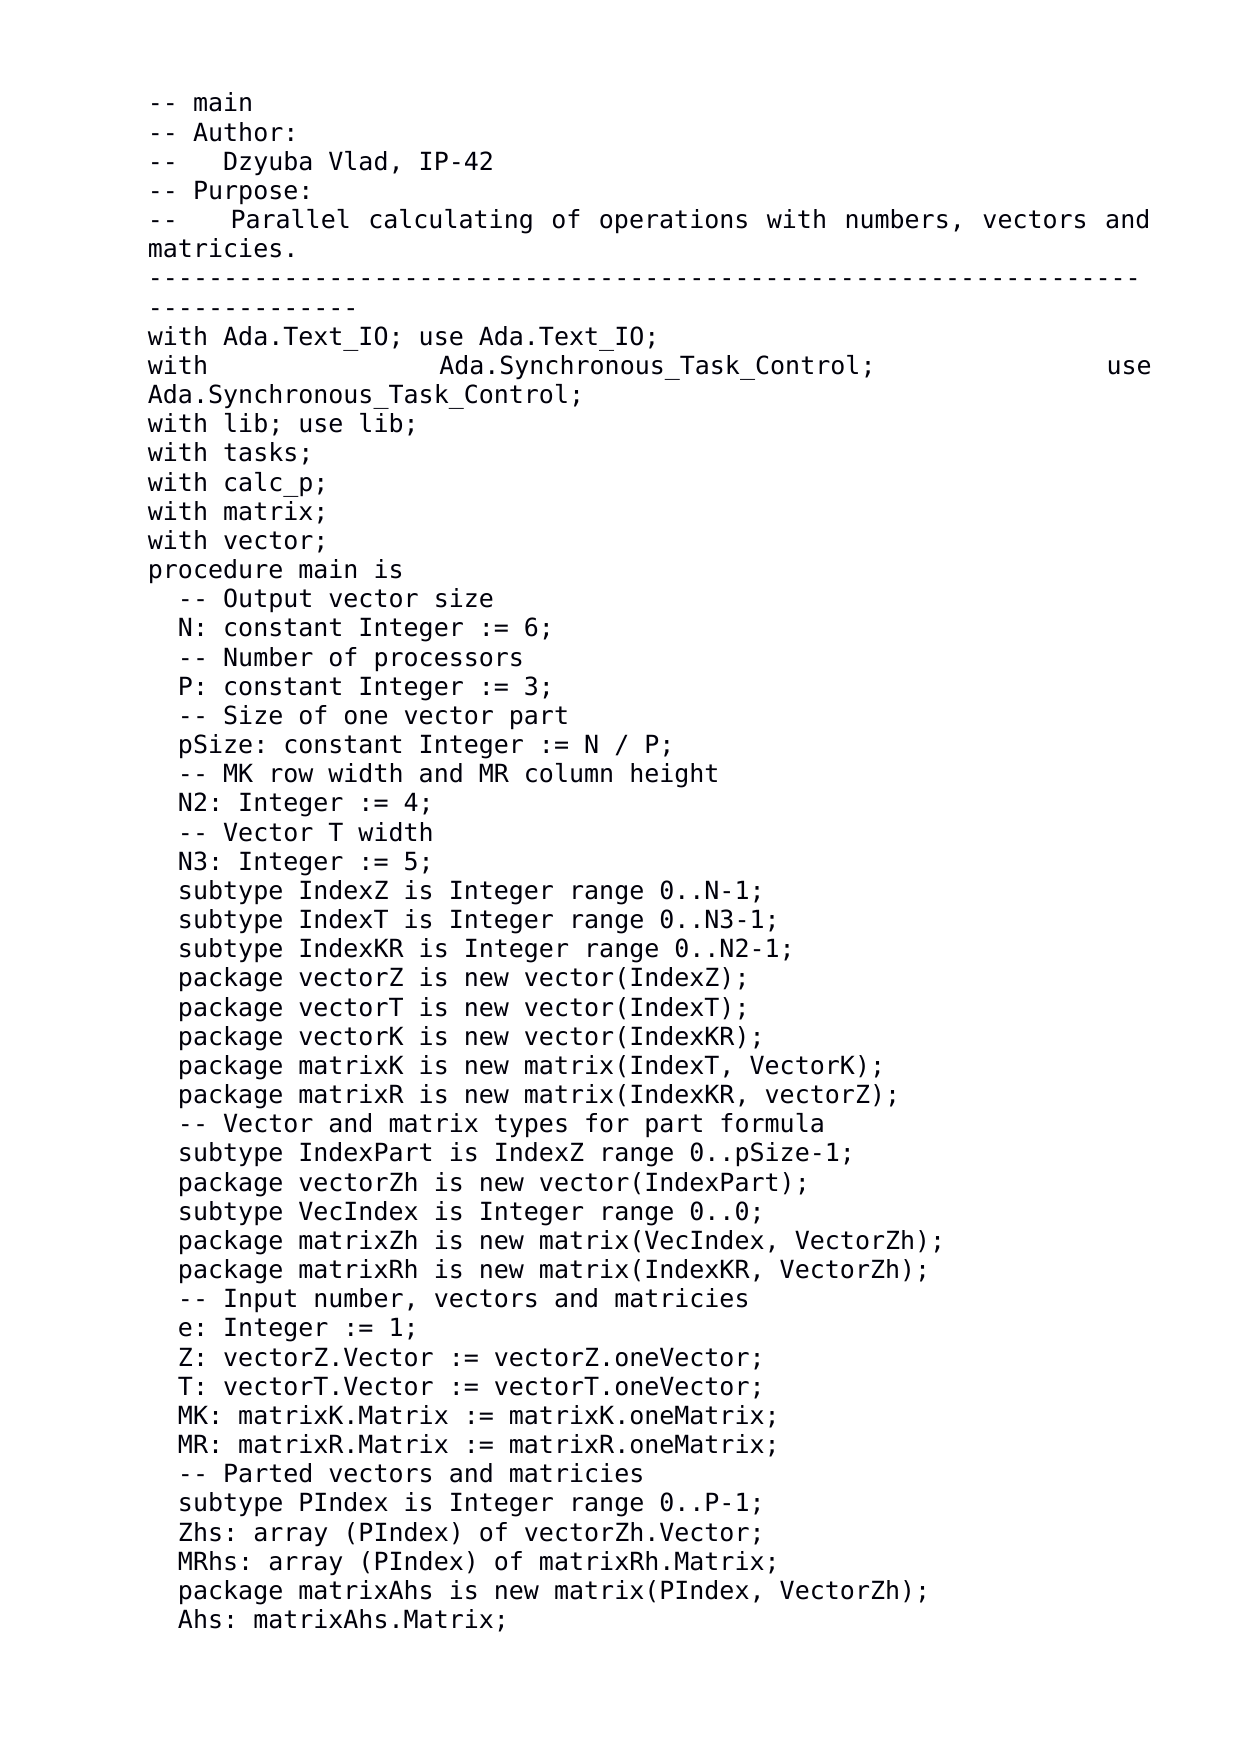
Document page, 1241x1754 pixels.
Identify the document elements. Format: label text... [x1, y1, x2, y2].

text with matrix; [148, 497, 1152, 526]
text pSize: constant Integer := N / P; [148, 730, 1152, 759]
text subtype VecIndex is Integer range 0..0; [148, 1197, 1152, 1226]
text package matrixRh is new matrix(IndexKR, VectorZh); [148, 1255, 1152, 1284]
text -- Input number, vectors and matricies [148, 1284, 1152, 1314]
text Ahs: matrixAhs.Matrix; [148, 1605, 1152, 1634]
text P: constant Integer := 3; [148, 672, 1152, 701]
text T: vectorT.Vector := vectorT.oneVector; [148, 1372, 1152, 1401]
text subtype IndexPart is IndexZ range 0..pSize-1; [148, 1139, 1152, 1168]
text MR: matrixR.Matrix := matrixR.oneMatrix; [148, 1430, 1152, 1459]
text procedure main is [148, 555, 1152, 584]
text -- MK row width and MR column height [148, 759, 1152, 789]
text subtype IndexT is Integer range 0..N3-1; [148, 905, 1152, 934]
text package matrixAhs is new matrix(PIndex, VectorZh); [148, 1576, 1152, 1605]
text N: constant Integer := 6; [148, 614, 1152, 643]
text -- Purpose: [148, 176, 1152, 205]
text package matrixK is new matrix(IndexT, VectorK); [148, 1051, 1152, 1080]
text with calc_p; [148, 468, 1152, 497]
text e: Integer := 1; [148, 1314, 1152, 1343]
text -- Dzyuba Vlad, IP-42 [148, 147, 1152, 176]
text package vectorZh is new vector(IndexPart); [148, 1168, 1152, 1197]
text N3: Integer := 5; [148, 847, 1152, 876]
text -- Number of processors [148, 643, 1152, 672]
text subtype IndexKR is Integer range 0..N2-1; [148, 934, 1152, 964]
text Zhs: array (PIndex) of vectorZh.Vector; [148, 1518, 1152, 1547]
text package vectorK is new vector(IndexKR); [148, 1022, 1152, 1051]
text -------------------------------------------------------------------------------- [148, 264, 1152, 322]
text with lib; use lib; [148, 409, 1152, 439]
text package matrixR is new matrix(IndexKR, vectorZ); [148, 1080, 1152, 1109]
text with Ada.Synchronous_Task_Control; use Ada.Synchronous_Task_Control; [148, 351, 1152, 409]
text subtype PIndex is Integer range 0..P-1; [148, 1489, 1152, 1518]
text package vectorT is new vector(IndexT); [148, 993, 1152, 1022]
text -- Size of one vector part [148, 701, 1152, 730]
text -- main [148, 89, 1152, 118]
text with tasks; [148, 439, 1152, 468]
text -- Parallel calculating of operations with numbers, vectors and matricies. [148, 205, 1152, 264]
text package vectorZ is new vector(IndexZ); [148, 964, 1152, 993]
text -- Parted vectors and matricies [148, 1459, 1152, 1489]
text with Ada.Text_IO; use Ada.Text_IO; [148, 322, 1152, 351]
text with vector; [148, 526, 1152, 555]
text Z: vectorZ.Vector := vectorZ.oneVector; [148, 1343, 1152, 1372]
text -- Author: [148, 118, 1152, 147]
text package matrixZh is new matrix(VecIndex, VectorZh); [148, 1226, 1152, 1255]
text MRhs: array (PIndex) of matrixRh.Matrix; [148, 1547, 1152, 1576]
text N2: Integer := 4; [148, 789, 1152, 818]
text subtype IndexZ is Integer range 0..N-1; [148, 876, 1152, 905]
text -- Vector T width [148, 818, 1152, 847]
text MK: matrixK.Matrix := matrixK.oneMatrix; [148, 1401, 1152, 1430]
text -- Output vector size [148, 584, 1152, 614]
text -- Vector and matrix types for part formula [148, 1109, 1152, 1139]
